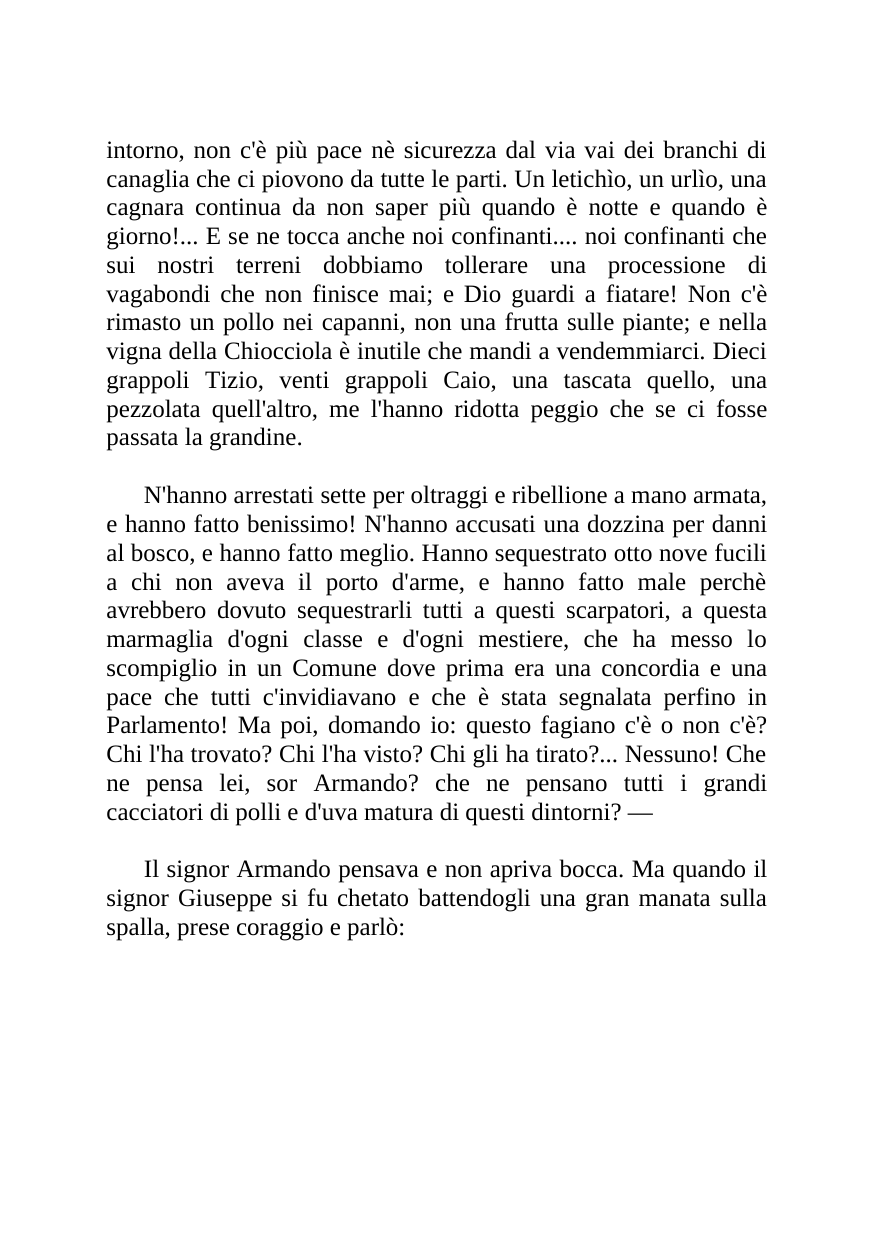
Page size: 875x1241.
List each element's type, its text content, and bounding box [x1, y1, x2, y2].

text Il signor Armando pensava e non apriva bocca. Ma quando il signor Giuseppe si fu chetato battendogli una gran manata sulla spalla, prese coraggio e parlò: [106, 854, 768, 941]
text N'hanno arrestati sette per oltraggi e ribellione a mano armata, e hanno fatto benissimo! N'hanno accusati una dozzina per danni al bosco, e hanno fatto meglio. Hanno sequestrato otto nove fucili a chi non aveva il porto d'arme, e hanno fatto male perchè avrebbero dovuto sequestrarli tutti a questi scarpatori, a questa marmaglia d'ogni classe e d'ogni mestiere, che ha messo lo scompiglio in un Comune dove prima era una concordia e una pace che tutti c'invidiavano e che è stata segnalata perfino in Parlamento! Ma poi, domando io: questo fagiano c'è o non c'è? Chi l'ha trovato? Chi l'ha visto? Chi gli ha tirato?... Nessuno! Che ne pensa lei, sor Armando? che ne pensano tutti i grandi cacciatori di polli e d'uva matura di questi dintorni? — [106, 480, 768, 825]
text intorno, non c'è più pace nè sicurezza dal via vai dei branchi di canaglia che ci piovono da tutte le parti. Un letichìo, un urlìo, una cagnara continua da non saper più quando è notte e quando è giorno!... E se ne tocca anche noi confinanti.... noi confinanti che sui nostri terreni dobbiamo tollerare una processione di vagabondi che non finisce mai; e Dio guardi a fiatare! Non c'è rimasto un pollo nei capanni, non una frutta sulle piante; e nella vigna della Chiocciola è inutile che mandi a vendemmiarci. Dieci grappoli Tizio, venti grappoli Caio, una tascata quello, una pezzolata quell'altro, me l'hanno ridotta peggio che se ci fosse passata la grandine. [106, 135, 768, 451]
